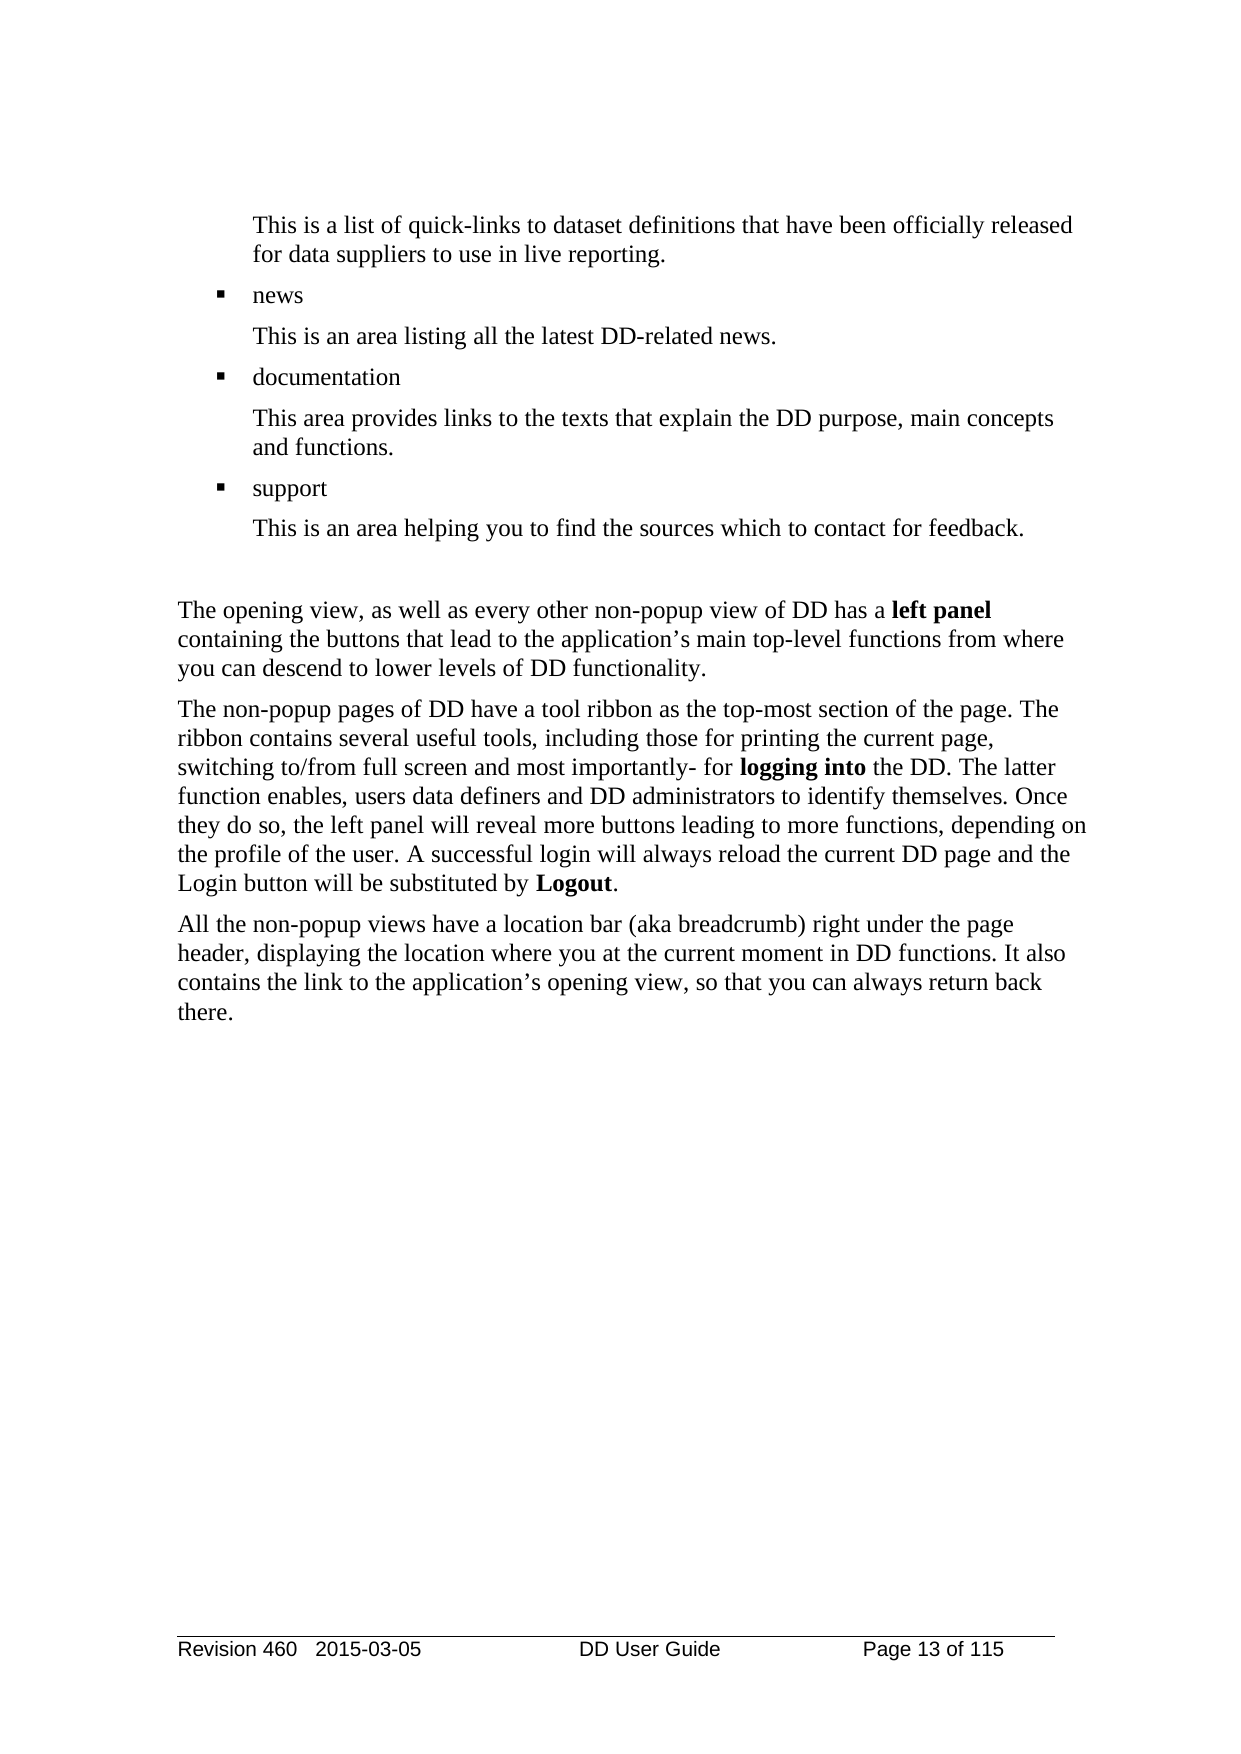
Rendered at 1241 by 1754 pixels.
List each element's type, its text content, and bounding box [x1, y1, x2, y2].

list news [215, 280, 1092, 309]
text The opening view, as well as every other non-popup view of DD has a left panel containing the buttons that lead to the application’s main top-level functions from where you can descend to lower levels of DD functionality. [177, 595, 1092, 682]
text The non-popup pages of DD have a tool ribbon as the top-most section of the page. The ribbon contains several useful tools, including those for printing the current page, switching to/from full screen and most importantly- for logging into the DD. The latter function enables, users data definers and DD administrators to identify themselves. Once they do so, the left panel will reveal more buttons leading to more functions, depending on the profile of the user. A successful login will always reload the current DD page and the Login button will be substituted by Logout. [177, 694, 1092, 897]
text This is an area listing all the latest DD-related news. [252, 321, 1092, 350]
text This area provides links to the texts that explain the DD purpose, main concepts and functions. [252, 403, 1092, 461]
text All the non-popup views have a location bar (aka breadcrumb) right under the page header, displaying the location where you at the current moment in DD functions. It also contains the link to the application’s opening view, so that you can always return back there. [177, 909, 1092, 1025]
text This is an area helping you to find the sources which to contact for feedback. [252, 513, 1092, 542]
text This is a list of quick-links to dataset definitions that have been officially released for data suppliers to use in live reporting. [252, 210, 1092, 268]
list support [215, 472, 1092, 502]
list documentation [215, 362, 1092, 391]
